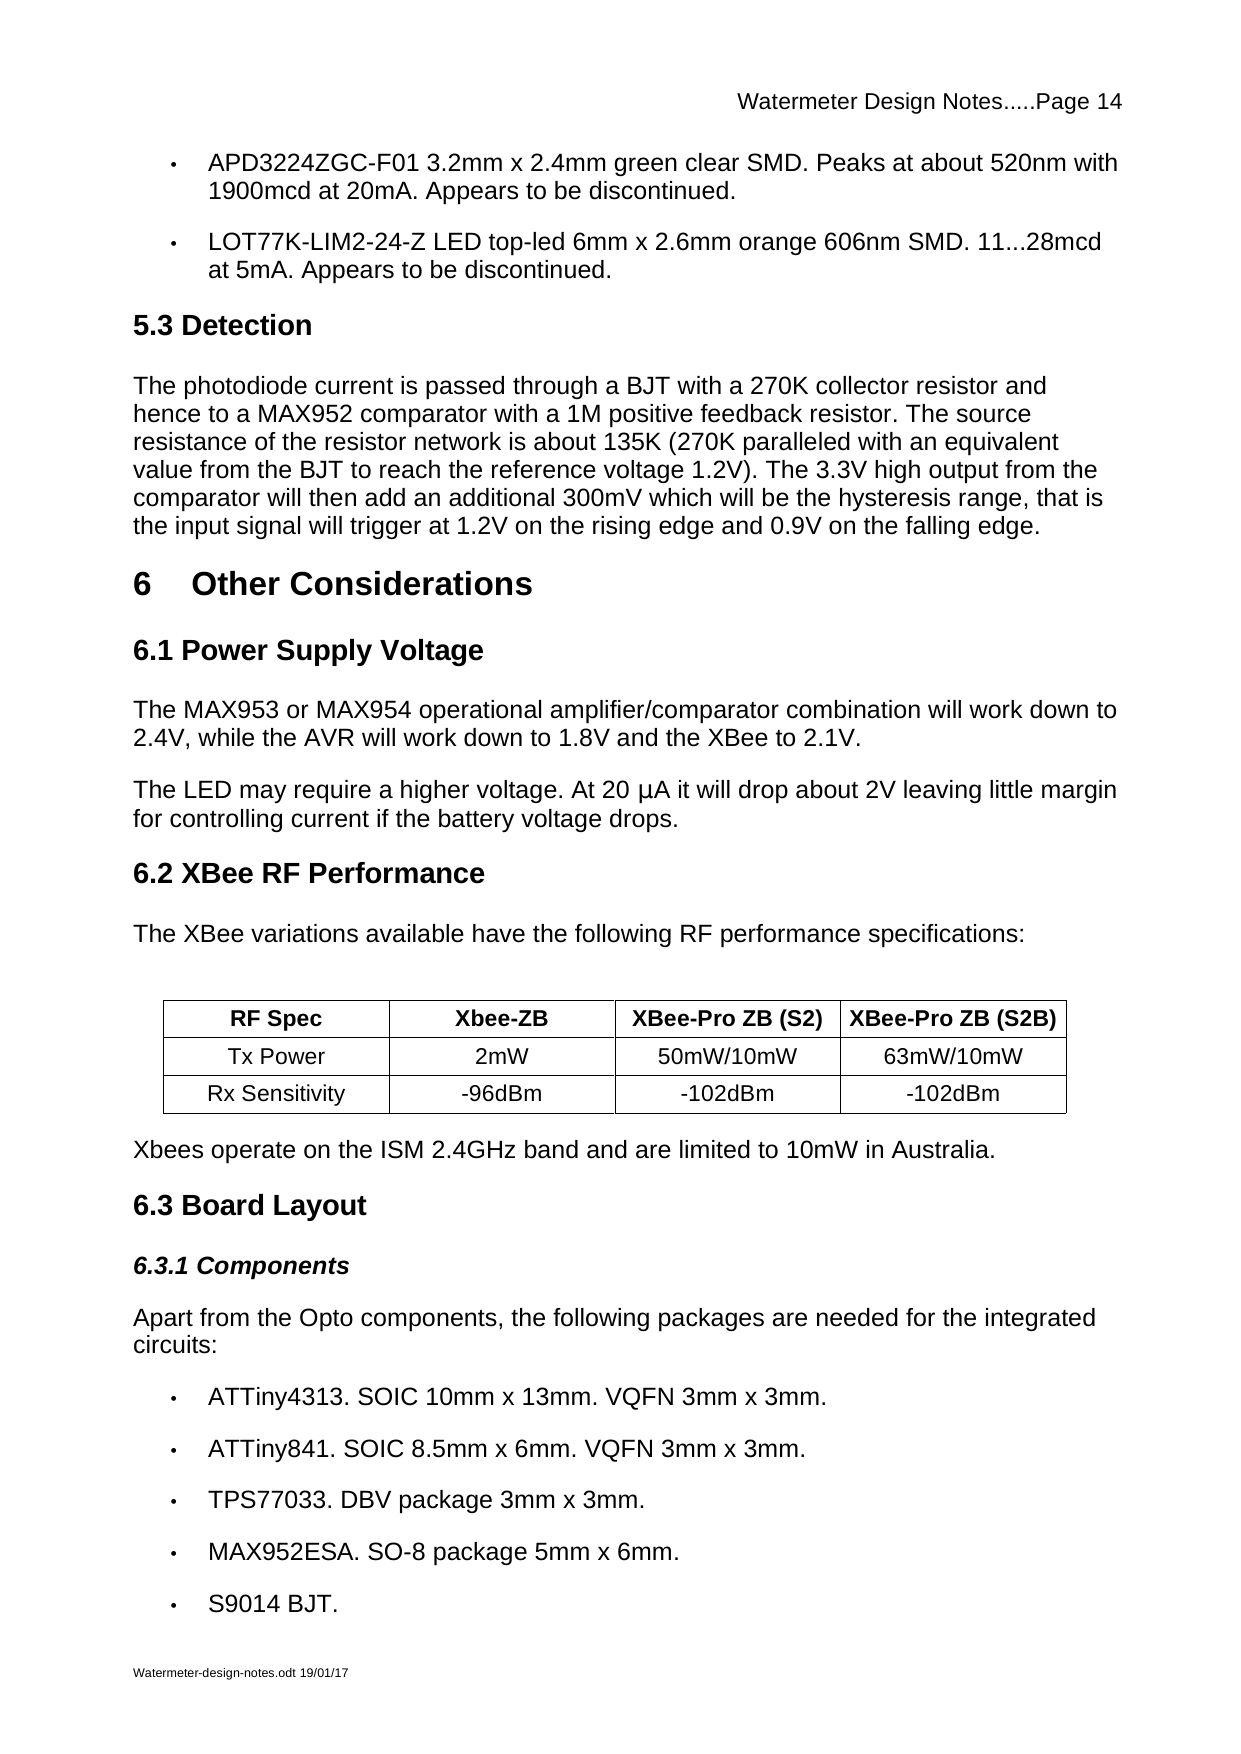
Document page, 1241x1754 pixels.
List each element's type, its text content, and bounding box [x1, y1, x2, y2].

table_header RF Spec [164, 1001, 389, 1037]
subtitle Power Supply Voltage [133, 633, 1123, 666]
table_cell Tx Power [164, 1038, 389, 1075]
table_cell 50mW/10mW [616, 1038, 840, 1075]
subtitle XBee RF Performance [133, 857, 1123, 890]
list TPS77033. DBV package 3mm x 3mm. [170, 1486, 1123, 1514]
list S9014 BJT. [170, 1590, 1123, 1618]
table_cell -102dBm [841, 1076, 1066, 1113]
list APD3224ZGC-F01 3.2mm x 2.4mm green clear SMD. Peaks at about 520nm with 1900mcd at 20mA. Appears to be discontinued. [170, 149, 1123, 205]
table_cell 63mW/10mW [841, 1038, 1066, 1075]
text The photodiode current is passed through a BJT with a 270K collector resistor and hence to a MAX952 comparator with a 1M positive feedback resistor. The source resistance of the resistor network is about 135K (270K paralleled with an equivalent value from the BJT to reach the reference voltage 1.2V). The 3.3V high output from the comparator will then add an additional 300mV which will be the hysteresis range, that is the input signal will trigger at 1.2V on the rising edge and 0.9V on the falling edge. [133, 372, 1123, 540]
subtitle Other Considerations [133, 565, 1123, 602]
list LOT77K-LIM2-24-Z LED top-led 6mm x 2.6mm orange 606nm SMD. 11...28mcd at 5mA. Appears to be discontinued. [170, 228, 1123, 284]
text Xbees operate on the ISM 2.4GHz band and are limited to 10mW in Australia. [133, 1136, 1123, 1164]
table_cell Rx Sensitivity [164, 1076, 389, 1113]
table_header Xbee-ZB [390, 1001, 614, 1037]
list ATTiny4313. SOIC 10mm x 13mm. VQFN 3mm x 3mm. [170, 1383, 1123, 1411]
text The XBee variations available have the following RF performance specifications: [133, 920, 1123, 948]
text The LED may require a higher voltage. At 20 μA it will drop about 2V leaving little margin for controlling current if the battery voltage drops. [133, 776, 1123, 833]
table_cell -96dBm [390, 1076, 614, 1113]
list ATTiny841. SOIC 8.5mm x 6mm. VQFN 3mm x 3mm. [170, 1435, 1123, 1463]
subtitle Components [133, 1252, 1123, 1280]
list MAX952ESA. SO-8 package 5mm x 6mm. [170, 1538, 1123, 1566]
table_header XBee-Pro ZB (S2B) [841, 1001, 1066, 1037]
subtitle Board Layout [133, 1189, 1123, 1222]
subtitle Detection [133, 309, 1123, 342]
table_cell 2mW [390, 1038, 614, 1075]
table_cell -102dBm [616, 1076, 840, 1113]
table_header XBee-Pro ZB (S2) [616, 1001, 840, 1037]
text Apart from the Opto components, the following packages are needed for the integrated circuits: [133, 1303, 1123, 1359]
text The MAX953 or MAX954 operational amplifier/comparator combination will work down to 2.4V, while the AVR will work down to 1.8V and the XBee to 2.1V. [133, 696, 1123, 752]
